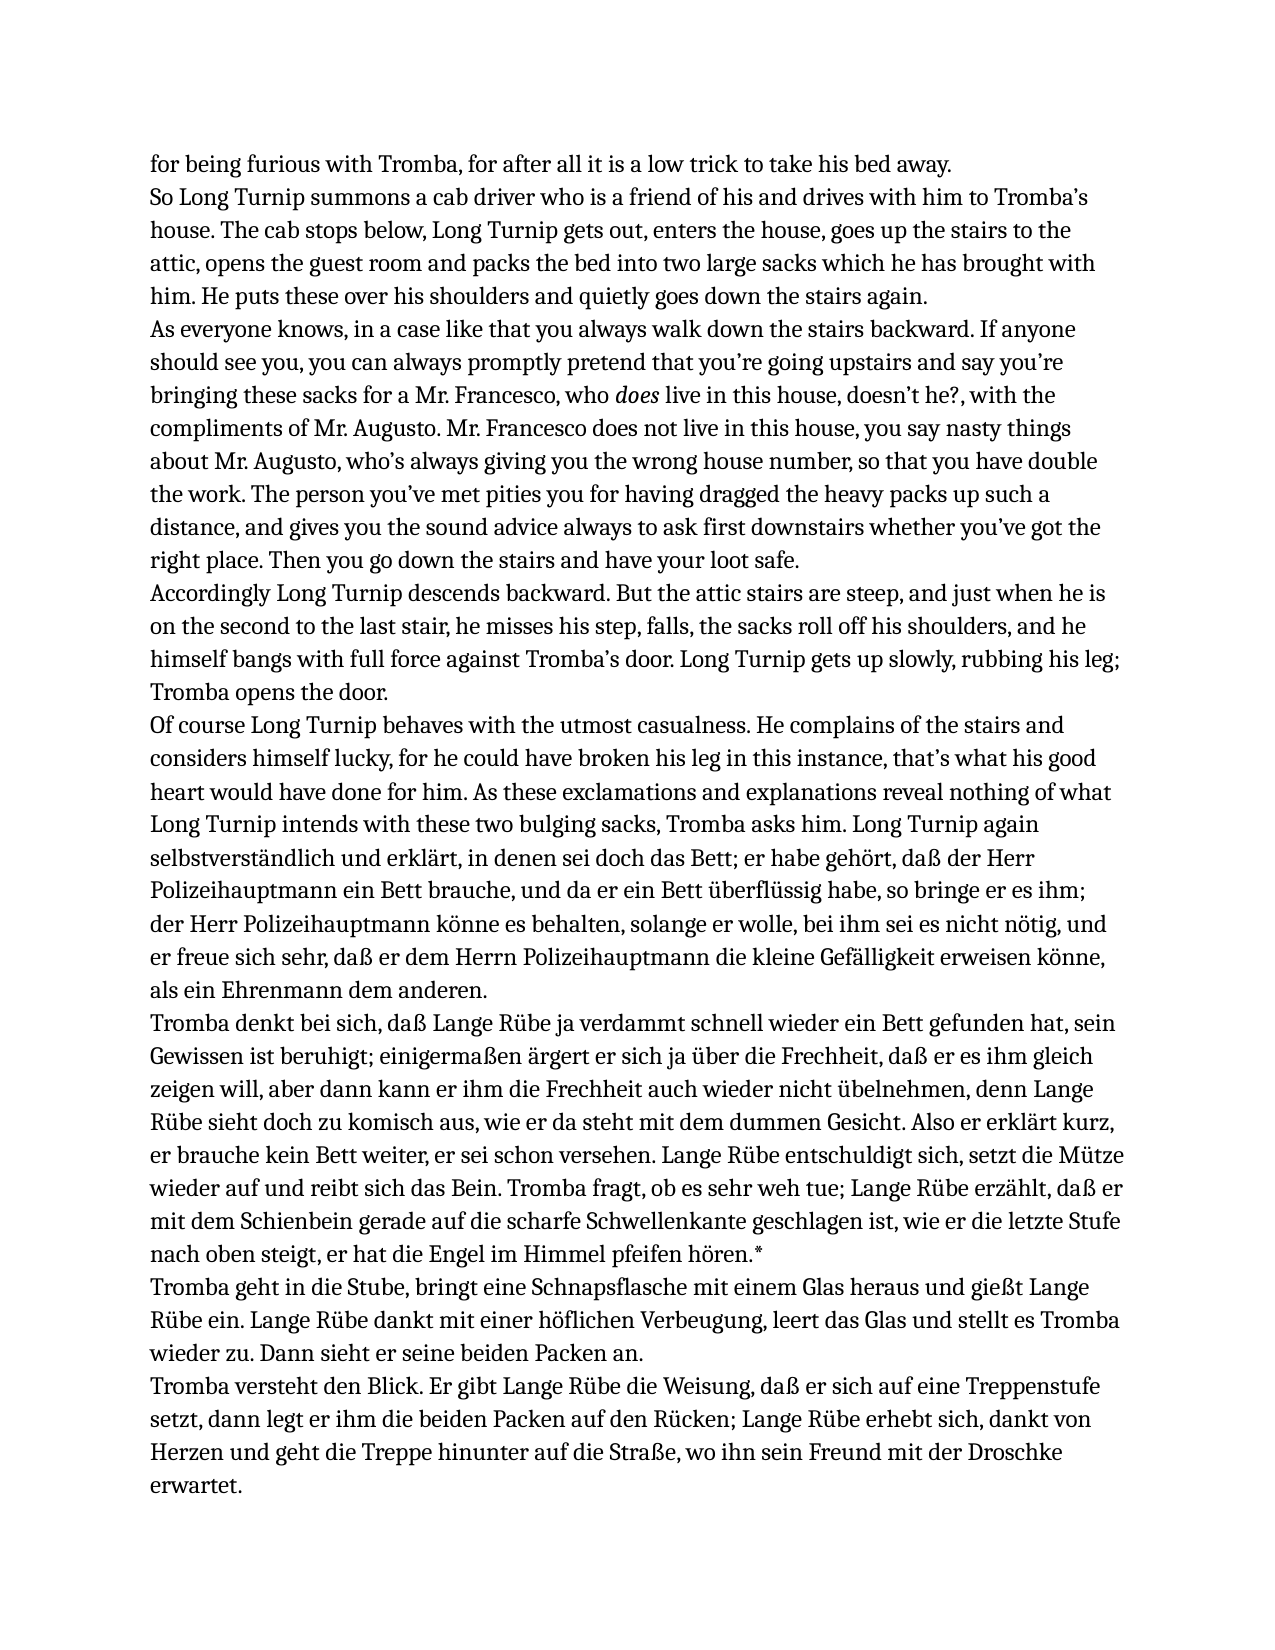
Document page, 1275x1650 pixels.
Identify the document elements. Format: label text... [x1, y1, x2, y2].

text Of course Long Turnip behaves with the utmost casualness. He complains of the stairs and considers himself lucky, for he could have broken his leg in this instance, that’s what his good heart would have done for him. As these exclamations and explanations reveal nothing of what Long Turnip intends with these two bulging sacks, Tromba asks him. Long Turnip again selbstverständlich und erklärt, in denen sei doch das Bett; er habe gehört, daß der Herr Polizeihauptmann ein Bett brauche, und da er ein Bett überflüssig habe, so bringe er es ihm; der Herr Polizeihauptmann könne es behalten, solange er wolle, bei ihm sei es nicht nötig, und er freue sich sehr, daß er dem Herrn Polizeihauptmann die kleine Gefälligkeit erweisen könne, als ein Ehrenmann dem anderen. [150, 711, 1125, 1004]
text Tromba denkt bei sich, daß Lange Rübe ja verdammt schnell wieder ein Bett gefunden hat, sein Gewissen ist beruhigt; einigermaßen ärgert er sich ja über die Frechheit, daß er es ihm gleich zeigen will, aber dann kann er ihm die Frechheit auch wieder nicht übelnehmen, denn Lange Rübe sieht doch zu komisch aus, wie er da steht mit dem dummen Gesicht. Also er erklärt kurz, er brauche kein Bett weiter, er sei schon versehen. Lange Rübe entschuldigt sich, setzt die Mütze wieder auf und reibt sich das Bein. Tromba fragt, ob es sehr weh tue; Lange Rübe erzählt, daß er mit dem Schienbein gerade auf die scharfe Schwellenkante geschlagen ist, wie er die letzte Stufe nach oben steigt, er hat die Engel im Himmel pfeifen hören.* [150, 1008, 1125, 1268]
text Tromba versteht den Blick. Er gibt Lange Rübe die Weisung, daß er sich auf eine Treppenstufe setzt, dann legt er ihm die beiden Packen auf den Rücken; Lange Rübe erhebt sich, dankt von Herzen und geht die Treppe hinunter auf die Straße, wo ihn sein Freund mit der Droschke erwartet. [150, 1372, 1125, 1499]
text So Long Turnip summons a cab driver who is a friend of his and drives with him to Tromba’s house. The cab stops below, Long Turnip gets out, enters the house, goes up the stairs to the attic, opens the guest room and packs the bed into two large sacks which he has brought with him. He puts these over his shoulders and quietly goes down the stairs again. [150, 183, 1125, 311]
text Accordingly Long Turnip descends backward. But the attic stairs are steep, and just when he is on the second to the last stair, he misses his step, falls, the sacks roll off his shoulders, and he himself bangs with full force against Tromba’s door. Long Turnip gets up slowly, rubbing his leg; Tromba opens the door. [150, 579, 1125, 707]
text As everyone knows, in a case like that you always walk down the stairs backward. If anyone should see you, you can always promptly pretend that you’re going upstairs and say you’re bringing these sacks for a Mr. Francesco, who does live in this house, doesn’t he?, with the compliments of Mr. Augusto. Mr. Francesco does not live in this house, you say nasty things about Mr. Augusto, who’s always giving you the wrong house number, so that you have double the work. The person you’ve met pities you for having dragged the heavy packs up such a distance, and gives you the sound advice always to ask first downstairs whether you’ve got the right place. Then you go down the stairs and have your loot safe. [150, 315, 1125, 575]
text Tromba geht in die Stube, bringt eine Schnapsflasche mit einem Glas heraus und gießt Lange Rübe ein. Lange Rübe dankt mit einer höflichen Verbeugung, leert das Glas und stellt es Tromba wieder zu. Dann sieht er seine beiden Packen an. [150, 1273, 1125, 1367]
